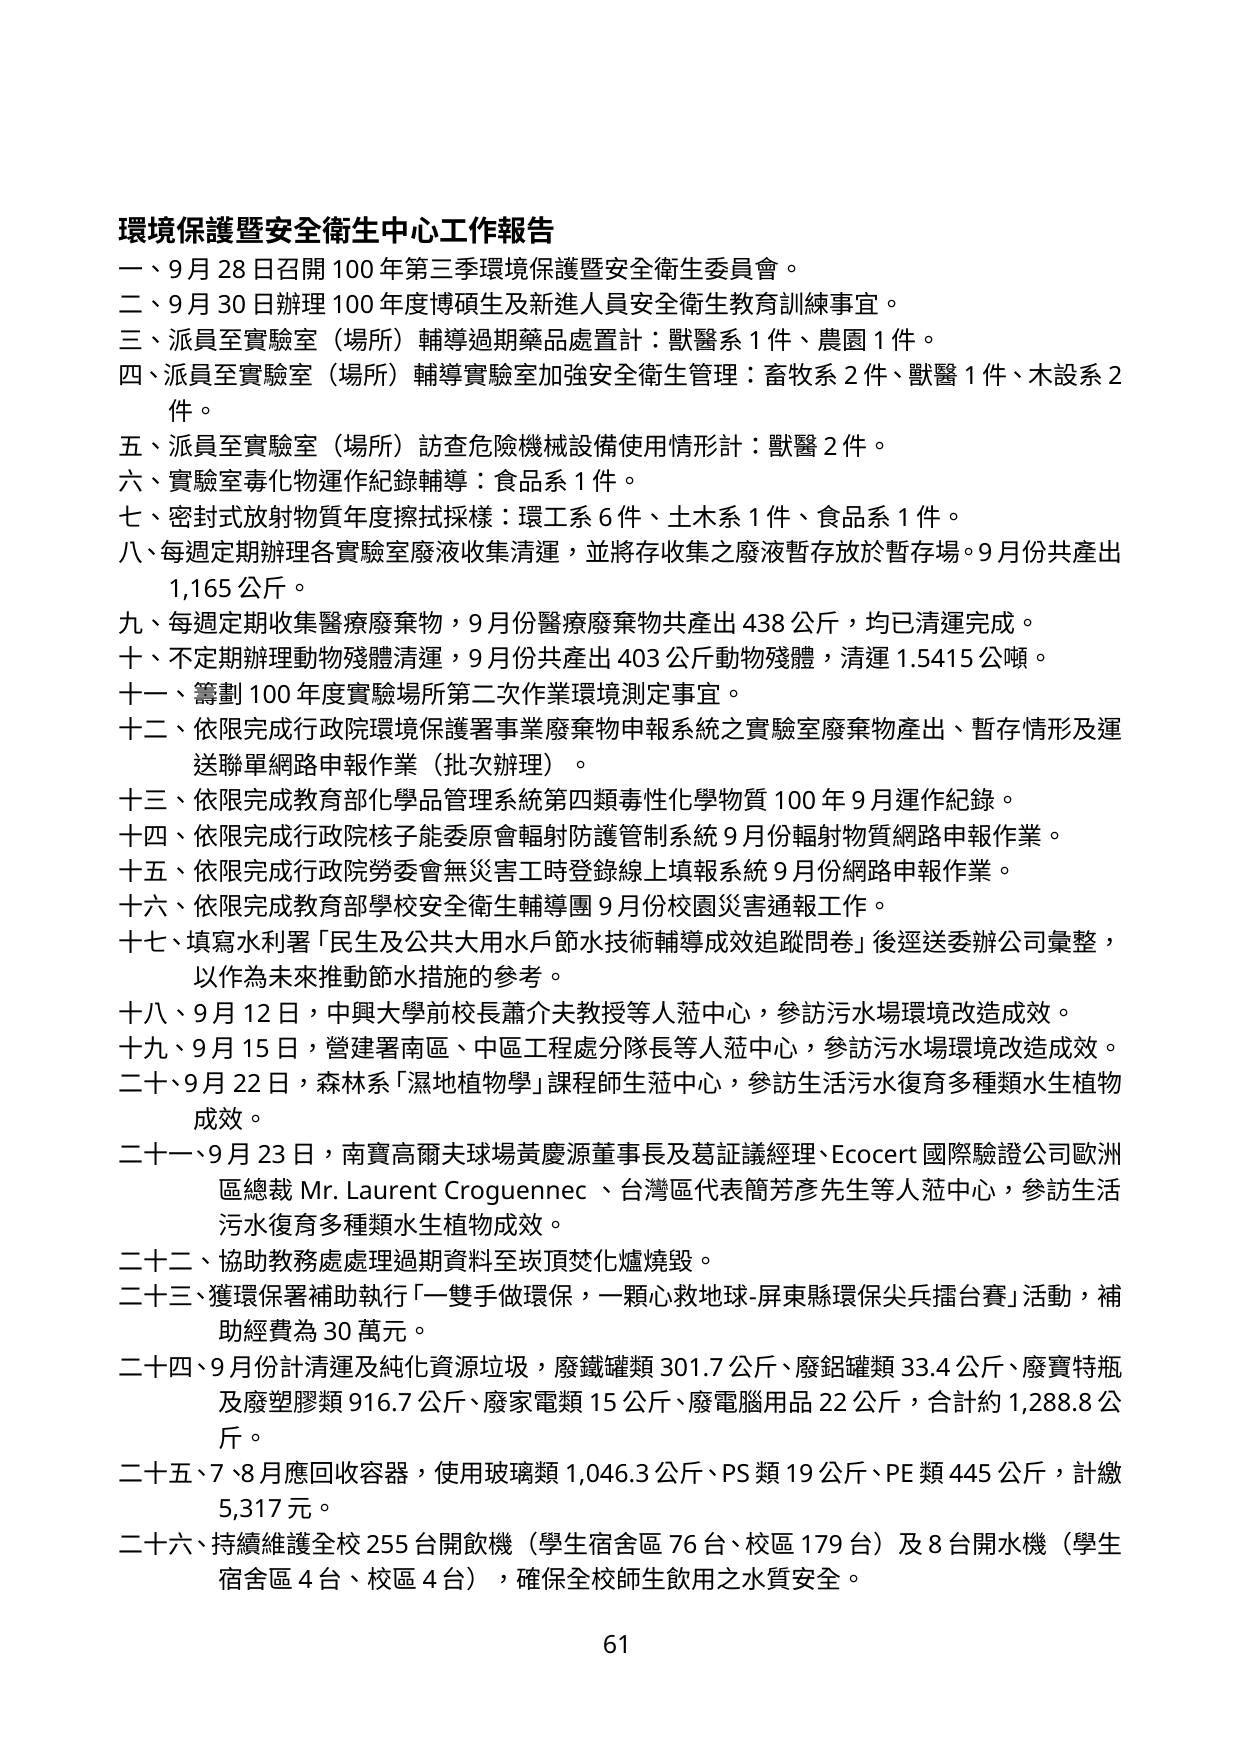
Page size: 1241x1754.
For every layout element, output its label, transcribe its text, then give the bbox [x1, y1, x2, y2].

text 二十二、協助教務處處理過期資料至崁頂焚化爐燒毀。 [118, 1242, 1122, 1277]
text 四、派員至實驗室（場所）輔導實驗室加強安全衛生管理：畜牧系2件、獸醫1件、木設系2件。 [118, 356, 1122, 427]
text 二十一、9月23日，南寶高爾夫球場黃慶源董事長及葛証議經理、Ecocert國際驗證公司歐洲區總裁 Mr. Laurent Croguennec 、台灣區代表簡芳彥先生等人蒞中心，參訪生活污水復育多種類水生植物成效。 [118, 1135, 1122, 1242]
text 十六、依限完成教育部學校安全衛生輔導團9月份校園災害通報工作。 [118, 887, 1122, 923]
text 十、不定期辦理動物殘體清運，9月份共產出403公斤動物殘體，清運1.5415公噸。 [118, 639, 1122, 675]
text 八、每週定期辦理各實驗室廢液收集清運，並將存收集之廢液暫存放於暫存場。9月份共產出1,165公斤。 [118, 533, 1122, 604]
text 一、9月28日召開100年第三季環境保護暨安全衛生委員會。 [118, 250, 1122, 285]
text 十二、依限完成行政院環境保護署事業廢棄物申報系統之實驗室廢棄物產出、暫存情形及運送聯單網路申報作業（批次辦理）。 [118, 710, 1122, 781]
text 十九、9月15日，營建署南區、中區工程處分隊長等人蒞中心，參訪污水場環境改造成效。 [118, 1029, 1122, 1064]
text 環境保護暨安全衛生中心工作報告 [118, 208, 1122, 250]
text 九、每週定期收集醫療廢棄物，9月份醫療廢棄物共產出438公斤，均已清運完成。 [118, 604, 1122, 639]
text 二十六、持續維護全校255台開飲機（學生宿舍區76台、校區179台）及8台開水機（學生宿舍區4台、校區4台），確保全校師生飲用之水質安全。 [118, 1525, 1122, 1596]
text 二十五、7、8月應回收容器，使用玻璃類1,046.3公斤、PS類19公斤、PE類445公斤，計繳5,317元。 [118, 1454, 1122, 1525]
text 三、派員至實驗室（場所）輔導過期藥品處置計：獸醫系1件、農園1件。 [118, 321, 1122, 356]
text 五、派員至實驗室（場所）訪查危險機械設備使用情形計：獸醫2件。 [118, 427, 1122, 462]
text 十五、依限完成行政院勞委會無災害工時登錄線上填報系統9月份網路申報作業。 [118, 852, 1122, 887]
text 十七、填寫水利署「民生及公共大用水戶節水技術輔導成效追蹤問卷」後逕送委辦公司彙整，以作為未來推動節水措施的參考。 [118, 923, 1122, 994]
text 七、密封式放射物質年度擦拭採樣：環工系6件、土木系1件、食品系1件。 [118, 498, 1122, 533]
text 二十、9月22日，森林系「濕地植物學」課程師生蒞中心，參訪生活污水復育多種類水生植物成效。 [118, 1064, 1122, 1135]
text 十一、籌劃100年度實驗場所第二次作業環境測定事宜。 [118, 675, 1122, 710]
text 六、實驗室毒化物運作紀錄輔導：食品系1件。 [118, 462, 1122, 498]
text 十四、依限完成行政院核子能委原會輻射防護管制系統9月份輻射物質網路申報作業。 [118, 817, 1122, 852]
text 十八、9月12日，中興大學前校長蕭介夫教授等人蒞中心，參訪污水場環境改造成效。 [118, 994, 1122, 1029]
text 二、9月30日辦理100年度博碩生及新進人員安全衛生教育訓練事宜。 [118, 285, 1122, 321]
text 十三、依限完成教育部化學品管理系統第四類毒性化學物質100年9月運作紀錄。 [118, 781, 1122, 817]
text 二十三、獲環保署補助執行「一雙手做環保，一顆心救地球-屏東縣環保尖兵擂台賽」活動，補助經費為30萬元。 [118, 1277, 1122, 1348]
text 二十四、9月份計清運及純化資源垃圾，廢鐵罐類301.7公斤、廢鋁罐類33.4公斤、廢寶特瓶及廢塑膠類916.7公斤、廢家電類15公斤、廢電腦用品22公斤，合計約1,288.8公斤。 [118, 1348, 1122, 1454]
